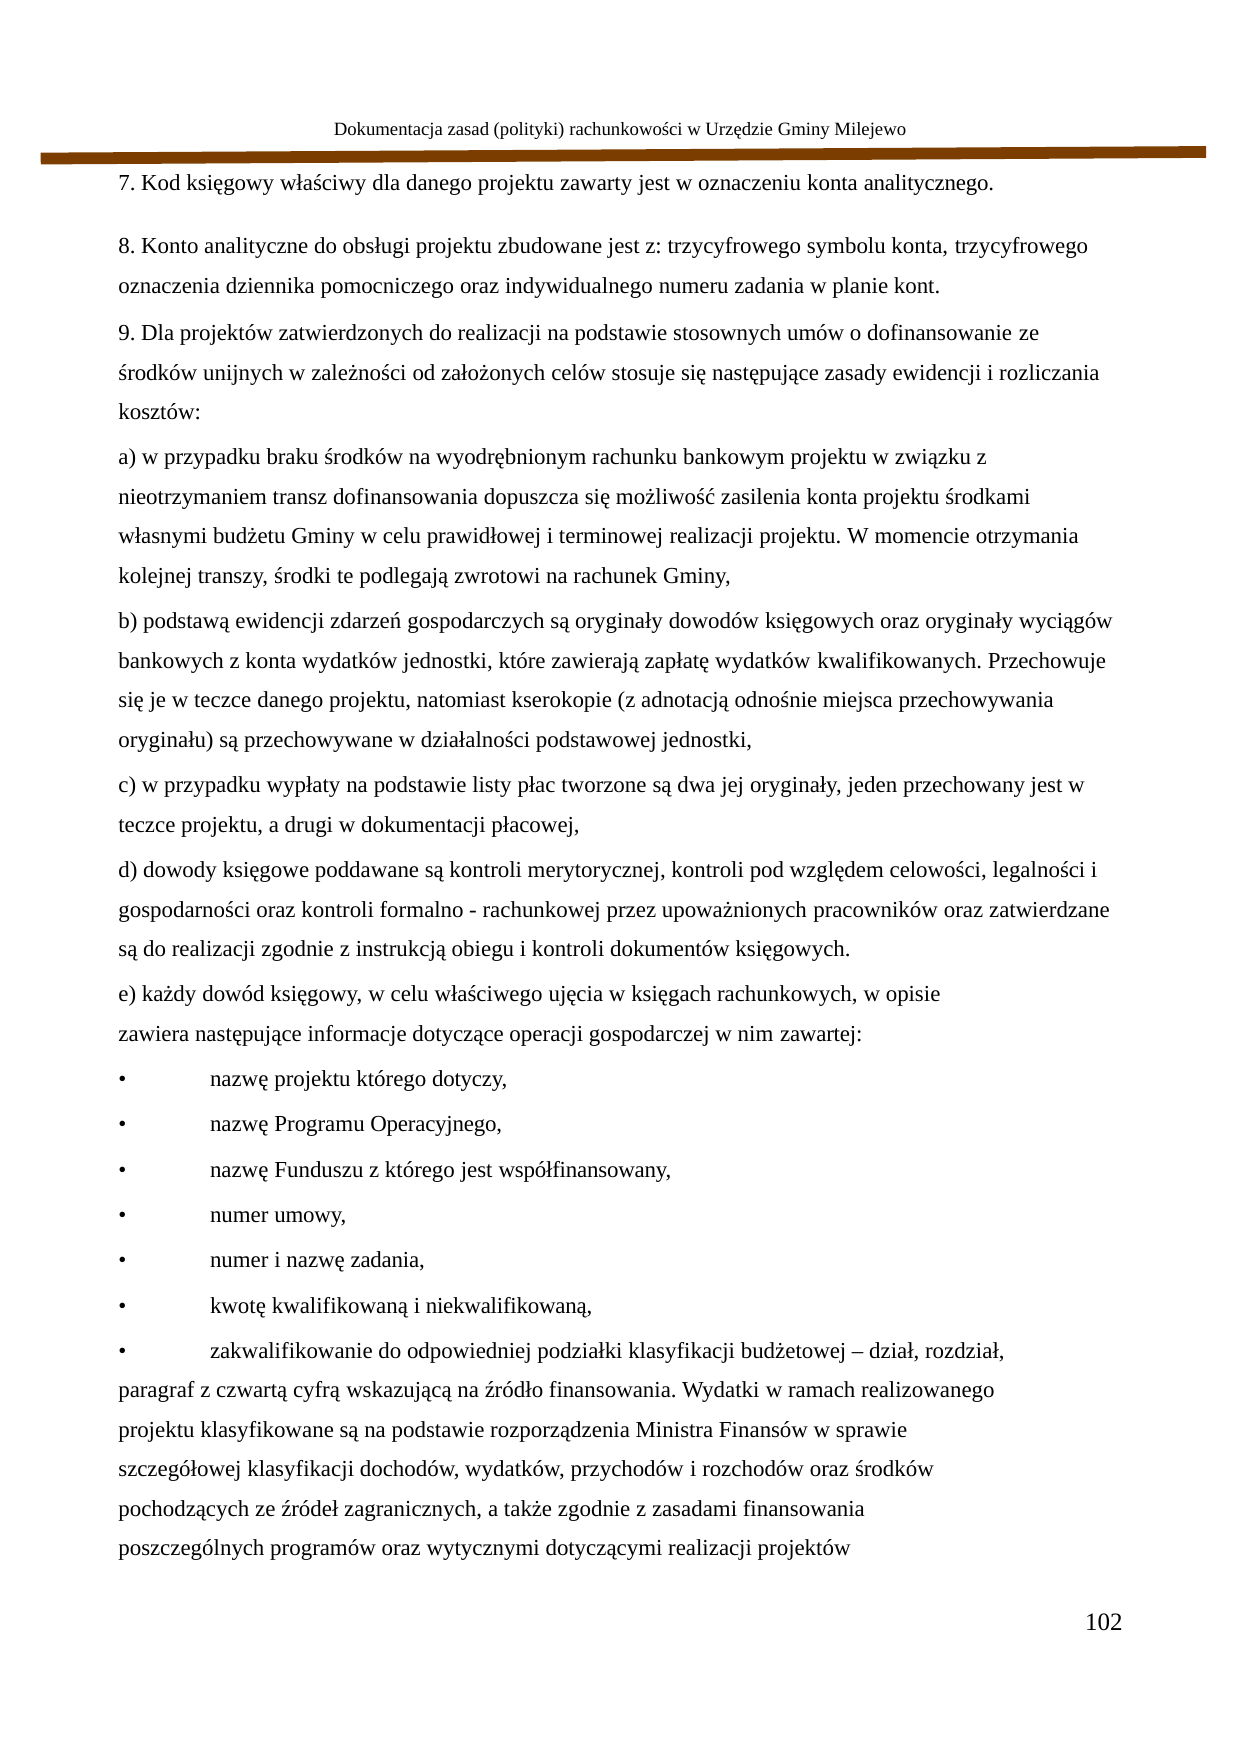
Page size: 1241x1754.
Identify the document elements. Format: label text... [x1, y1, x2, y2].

list b) podstawą ewidencji zdarzeń gospodarczych są oryginały dowodów księgowych oraz oryginały wyciągów bankowych z konta wydatków jednostki, które zawierają zapłatę wydatków kwalifikowanych. Przechowuje się je w teczce danego projektu, natomiast kserokopie (z adnotacją odnośnie miejsca przechowywania oryginału) są przechowywane w działalności podstawowej jednostki, [118, 607, 1122, 752]
list nazwę Funduszu z którego jest współfinansowany, [118, 1156, 1016, 1182]
list d) dowody księgowe poddawane są kontroli merytorycznej, kontroli pod względem celowości, legalności i gospodarności oraz kontroli formalno - rachunkowej przez upoważnionych pracowników oraz zatwierdzane są do realizacji zgodnie z instrukcją obiegu i kontroli dokumentów księgowych. [118, 856, 1122, 961]
list a) w przypadku braku środków na wyodrębnionym rachunku bankowym projektu w związku z nieotrzymaniem transz dofinansowania dopuszcza się możliwość zasilenia konta projektu środkami własnymi budżetu Gminy w celu prawidłowej i terminowej realizacji projektu. W momencie otrzymania kolejnej transzy, środki te podlegają zwrotowi na rachunek Gminy, [118, 443, 1122, 588]
list nazwę Programu Operacyjnego, [118, 1111, 1016, 1137]
list nazwę projektu którego dotyczy, [118, 1065, 1016, 1092]
list 9. Dla projektów zatwierdzonych do realizacji na podstawie stosownych umów o dofinansowanie ze środków unijnych w zależności od założonych celów stosuje się następujące zasady ewidencji i rozliczania kosztów: [118, 319, 1122, 424]
list 7. Kod księgowy właściwy dla danego projektu zawarty jest w oznaczeniu konta analitycznego. [118, 169, 1122, 196]
list numer umowy, [118, 1201, 1016, 1227]
list numer i nazwę zadania, [118, 1246, 1016, 1273]
list c) w przypadku wypłaty na podstawie listy płac tworzone są dwa jej oryginały, jeden przechowany jest w teczce projektu, a drugi w dokumentacji płacowej, [118, 771, 1122, 837]
list kwotę kwalifikowaną i niekwalifikowaną, [118, 1292, 1016, 1318]
list zakwalifikowanie do odpowiedniej podziałki klasyfikacji budżetowej – dział, rozdział, paragraf z czwartą cyfrą wskazującą na źródło finansowania. Wydatki w ramach realizowanego projektu klasyfikowane są na podstawie rozporządzenia Ministra Finansów w sprawie szczegółowej klasyfikacji dochodów, wydatków, przychodów i rozchodów oraz środków pochodzących ze źródeł zagranicznych, a także zgodnie z zasadami finansowania poszczególnych programów oraz wytycznymi dotyczącymi realizacji projektów [118, 1337, 1016, 1561]
list e) każdy dowód księgowy, w celu właściwego ujęcia w księgach rachunkowych, w opisie zawiera następujące informacje dotyczące operacji gospodarczej w nim zawartej: [118, 980, 1016, 1046]
list 8. Konto analityczne do obsługi projektu zbudowane jest z: trzycyfrowego symbolu konta, trzycyfrowego oznaczenia dziennika pomocniczego oraz indywidualnego numeru zadania w planie kont. [118, 232, 1122, 298]
